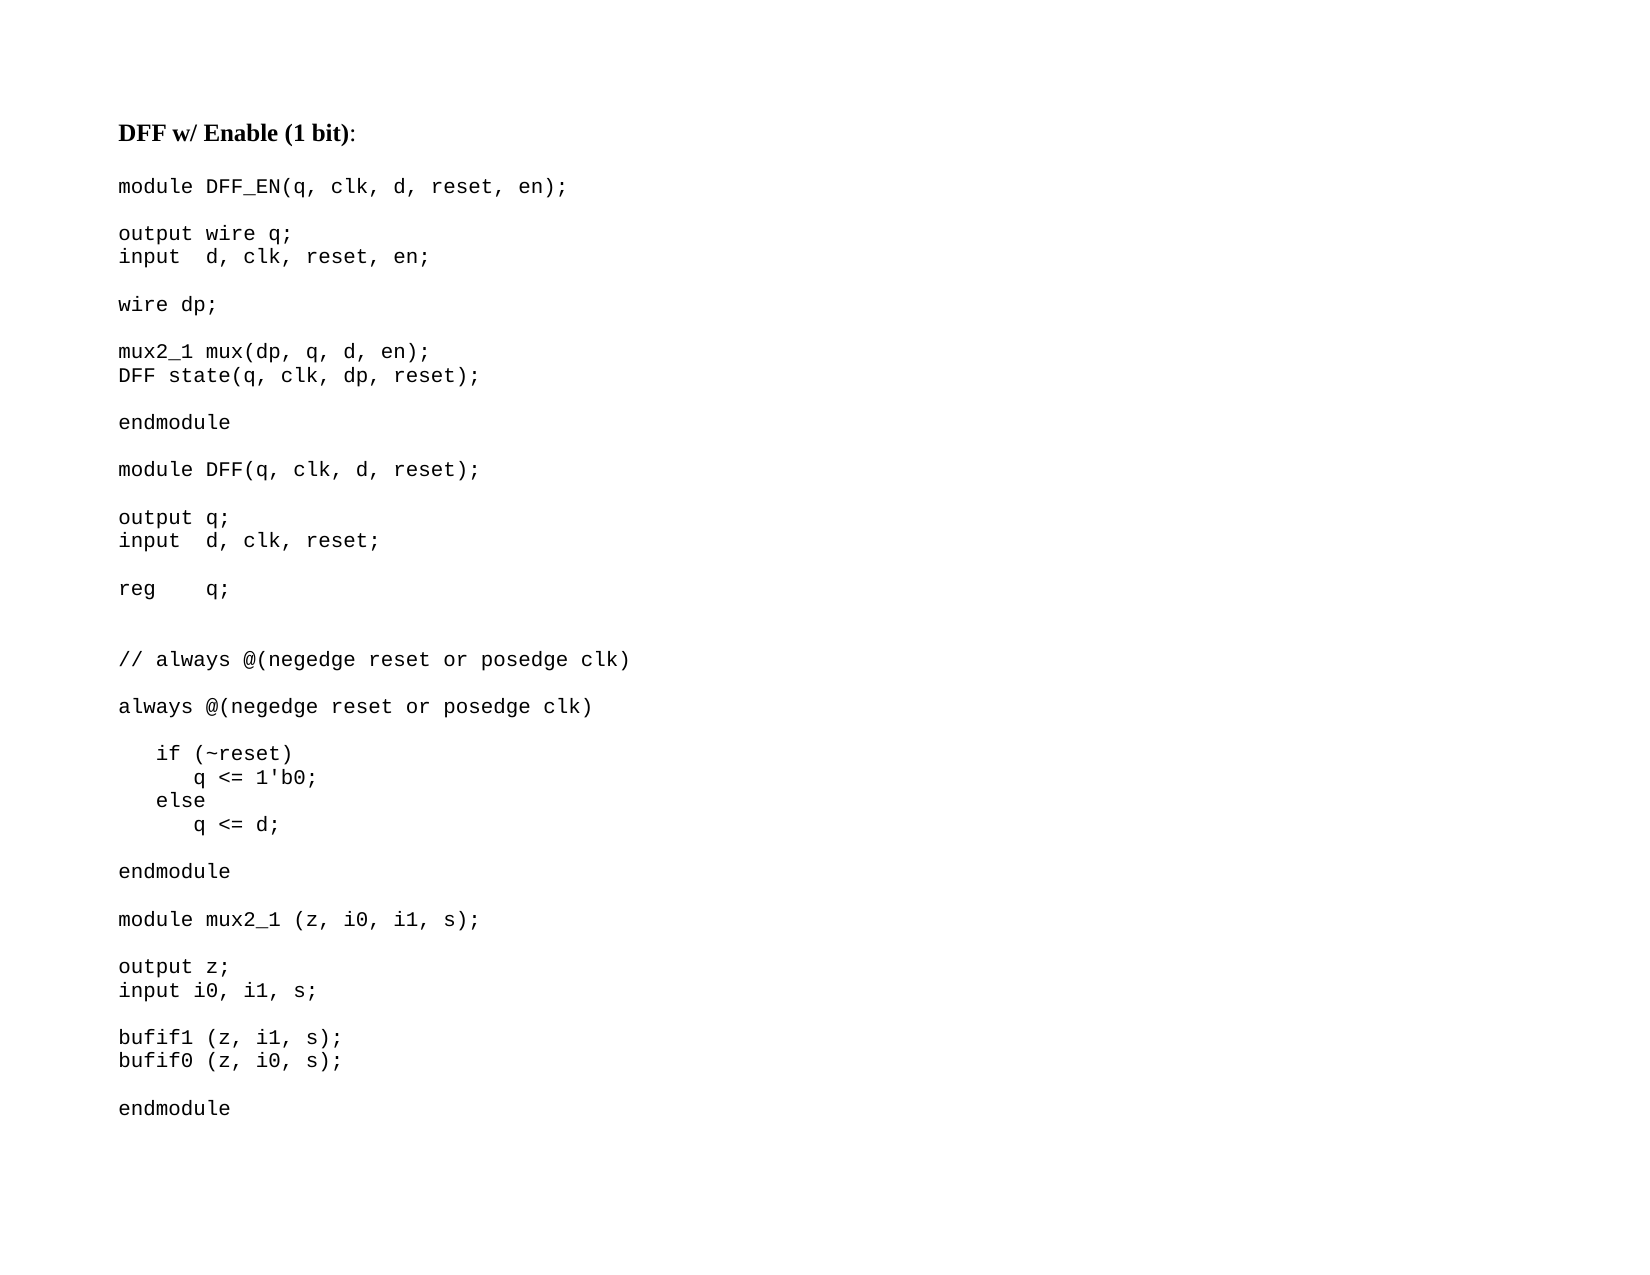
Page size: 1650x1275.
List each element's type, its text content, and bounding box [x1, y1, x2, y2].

text input d, clk, reset; [118, 530, 1532, 554]
text endmodule [118, 1098, 1532, 1121]
text input i0, i1, s; [118, 979, 1532, 1003]
text output z; [118, 956, 1532, 979]
text DFF state(q, clk, dp, reset); [118, 365, 1532, 388]
text else [118, 790, 1532, 814]
text output q; [118, 507, 1532, 530]
text q <= 1'b0; [118, 767, 1532, 790]
text always @(negedge reset or posedge clk) [118, 696, 1532, 719]
text q <= d; [118, 814, 1532, 838]
text DFF w/ Enable (1 bit): [118, 118, 1532, 147]
text endmodule [118, 412, 1532, 436]
text mux2_1 mux(dp, q, d, en); [118, 341, 1532, 365]
text module DFF(q, clk, d, reset); [118, 459, 1532, 483]
text bufif1 (z, i1, s); [118, 1027, 1532, 1051]
text reg q; [118, 578, 1532, 601]
text input d, clk, reset, en; [118, 247, 1532, 270]
text endmodule [118, 861, 1532, 885]
text module DFF_EN(q, clk, d, reset, en); [118, 176, 1532, 199]
text bufif0 (z, i0, s); [118, 1051, 1532, 1074]
text output wire q; [118, 223, 1532, 247]
text wire dp; [118, 294, 1532, 317]
text // always @(negedge reset or posedge clk) [118, 648, 1532, 672]
text if (~reset) [118, 743, 1532, 767]
text module mux2_1 (z, i0, i1, s); [118, 909, 1532, 932]
